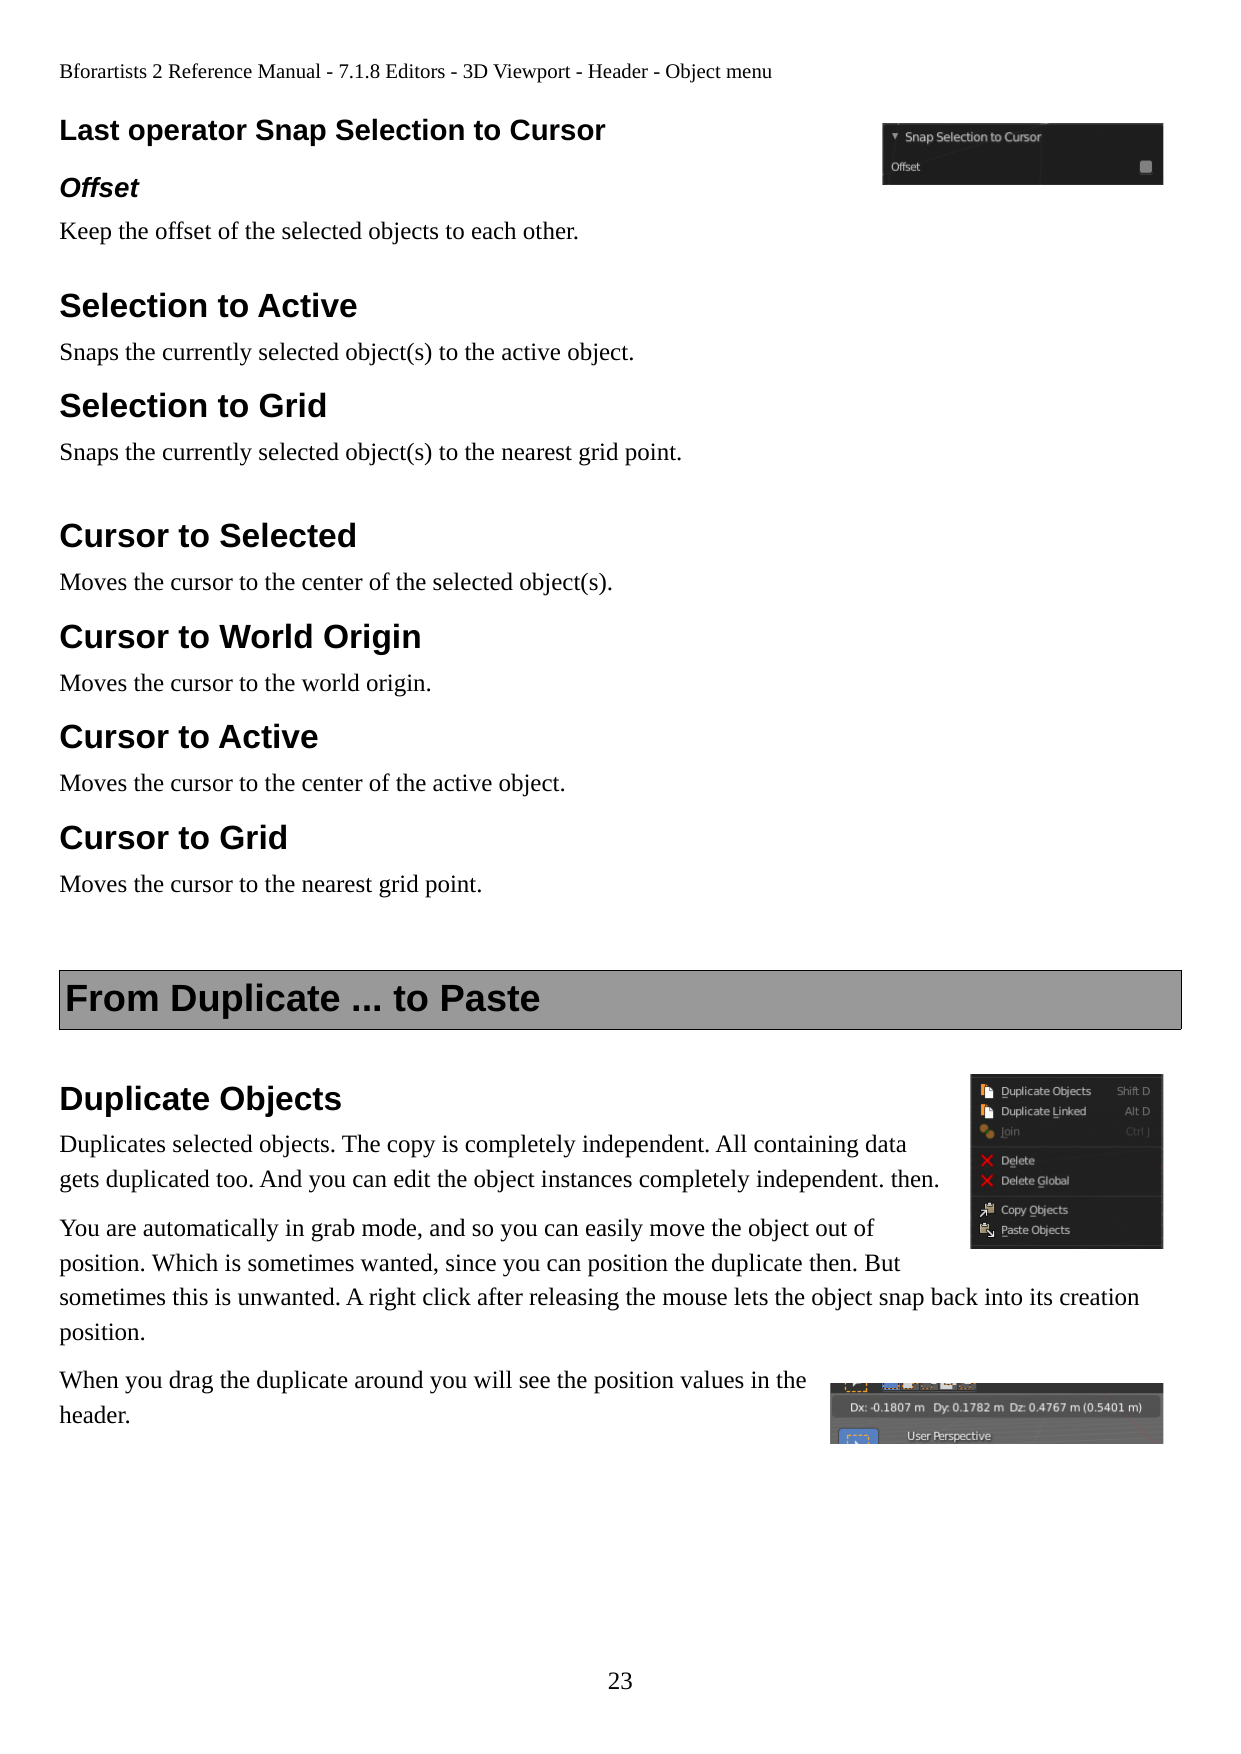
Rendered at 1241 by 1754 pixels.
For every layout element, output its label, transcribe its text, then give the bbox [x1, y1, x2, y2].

subtitle Cursor to Active [59, 717, 1181, 756]
text Moves the cursor to the world origin. [59, 668, 1181, 696]
subtitle Last operator Snap Selection to Cursor [59, 113, 1181, 146]
text When you drag the duplicate around you will see the position values in the header. [59, 1366, 1181, 1383]
picture [970, 1074, 1164, 1249]
text Keep the offset of the selected objects to each other. [59, 216, 1181, 244]
text Snaps the currently selected object(s) to the nearest grid point. [59, 437, 1181, 466]
subtitle Cursor to Selected [59, 516, 1181, 554]
subtitle Selection to Grid [59, 386, 1181, 425]
text Snaps the currently selected object(s) to the active object. [59, 337, 1181, 366]
picture [882, 123, 1164, 185]
text Duplicates selected objects. The copy is completely independent. All containing data gets duplicated too. And you can edit the object instances completely independent. then. [59, 1129, 970, 1193]
subtitle Cursor to World Origin [59, 617, 1181, 655]
table_header From Duplicate ... to Paste [60, 971, 1181, 1029]
subtitle Selection to Active [59, 286, 1181, 324]
text You are automatically in grab mode, and so you can easily move the object out of position. Which is sometimes wanted, since you can position the duplicate then. But sometimes this is unwanted. A right click after releasing the mouse lets the object snap back into its creation position. [59, 1213, 1181, 1345]
subtitle Duplicate Objects [59, 1078, 970, 1117]
subtitle Offset [59, 171, 1181, 203]
subtitle Cursor to Grid [59, 818, 1181, 857]
text Moves the cursor to the center of the active object. [59, 768, 1181, 797]
picture [830, 1383, 1164, 1444]
text Moves the cursor to the center of the selected object(s). [59, 567, 1181, 596]
text Moves the cursor to the nearest grid point. [59, 869, 1181, 898]
subtitle [1164, 1078, 1181, 1117]
